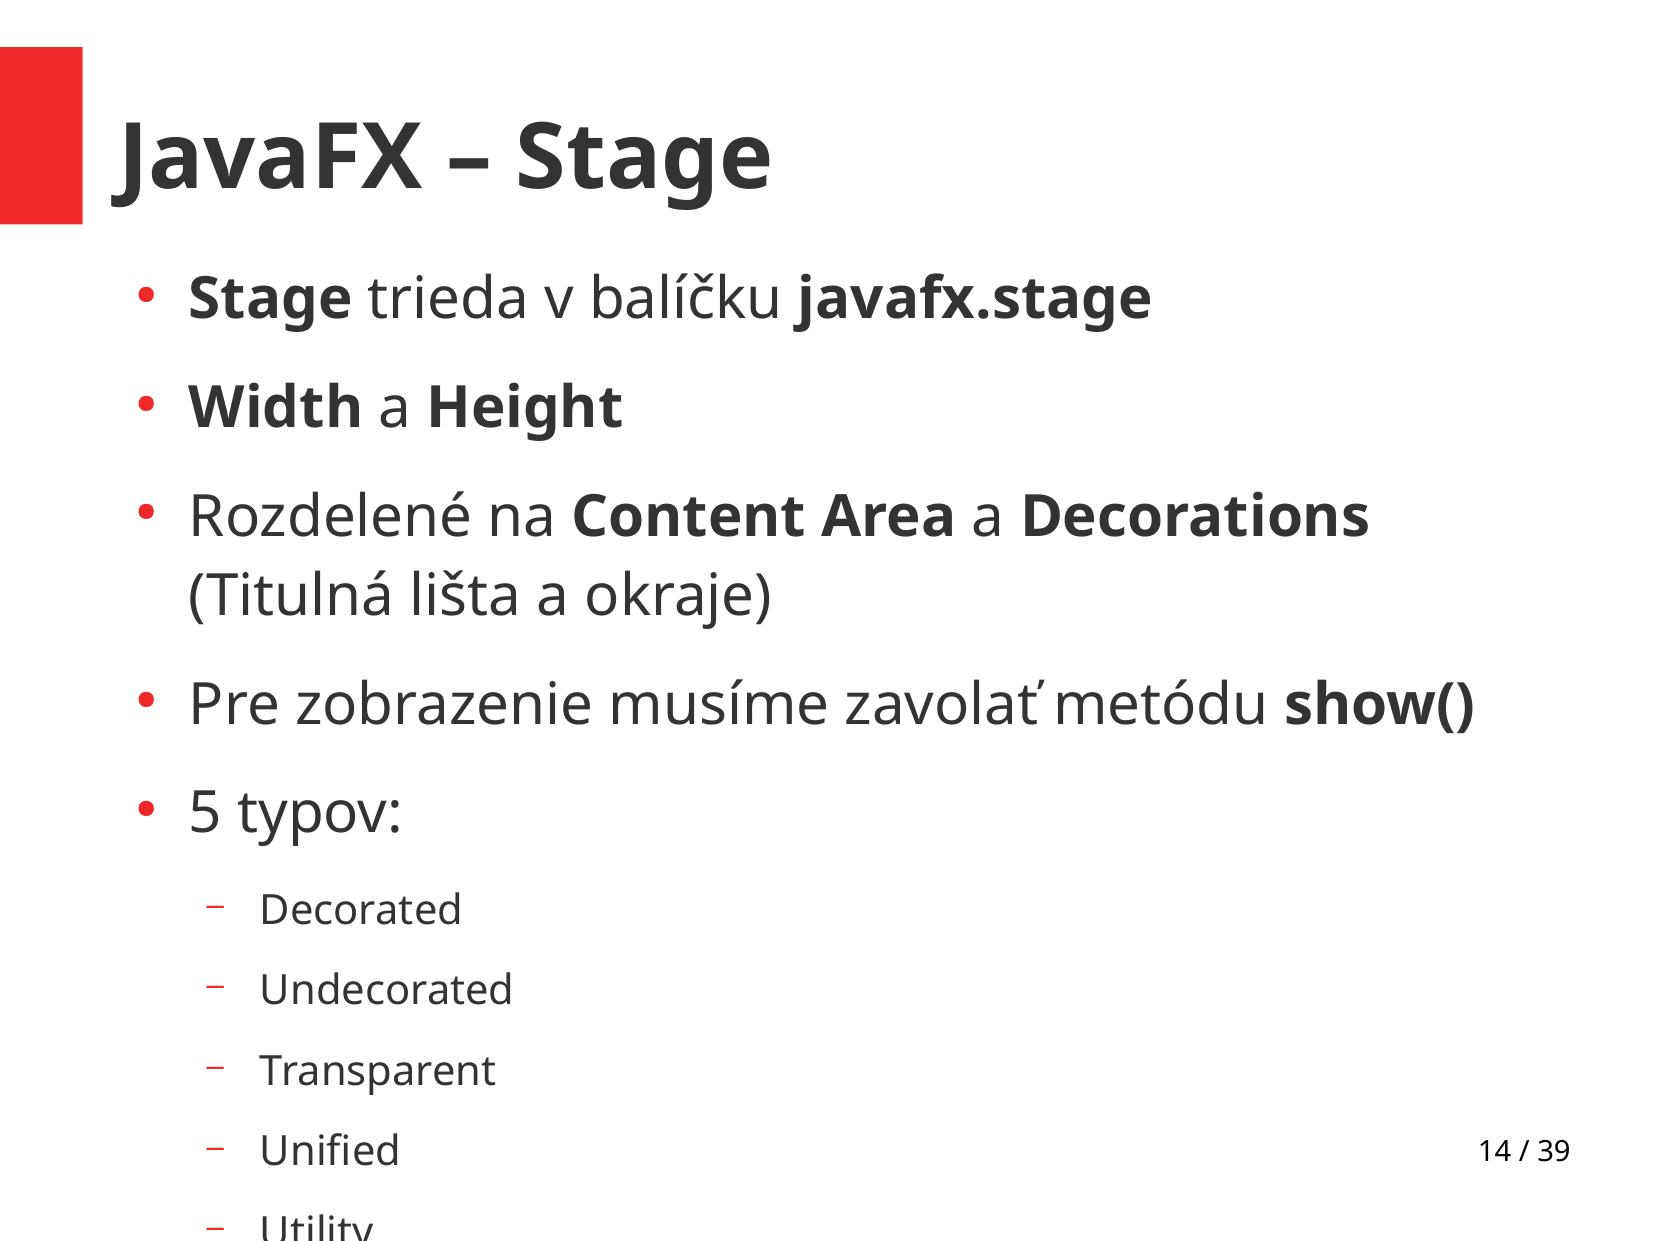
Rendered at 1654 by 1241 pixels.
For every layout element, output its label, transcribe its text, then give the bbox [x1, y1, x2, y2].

title JavaFX – Stage [118, 49, 1571, 257]
list Stage trieda v balíčku javafx.stage Width a Height Rozdelené na Content Area a Decorations (Titulná lišta a okraje) Pre zobrazenie musíme zavolať metódu show() 5 typov: Decorated Undecorated Transparent Unified Utility [118, 256, 1536, 976]
